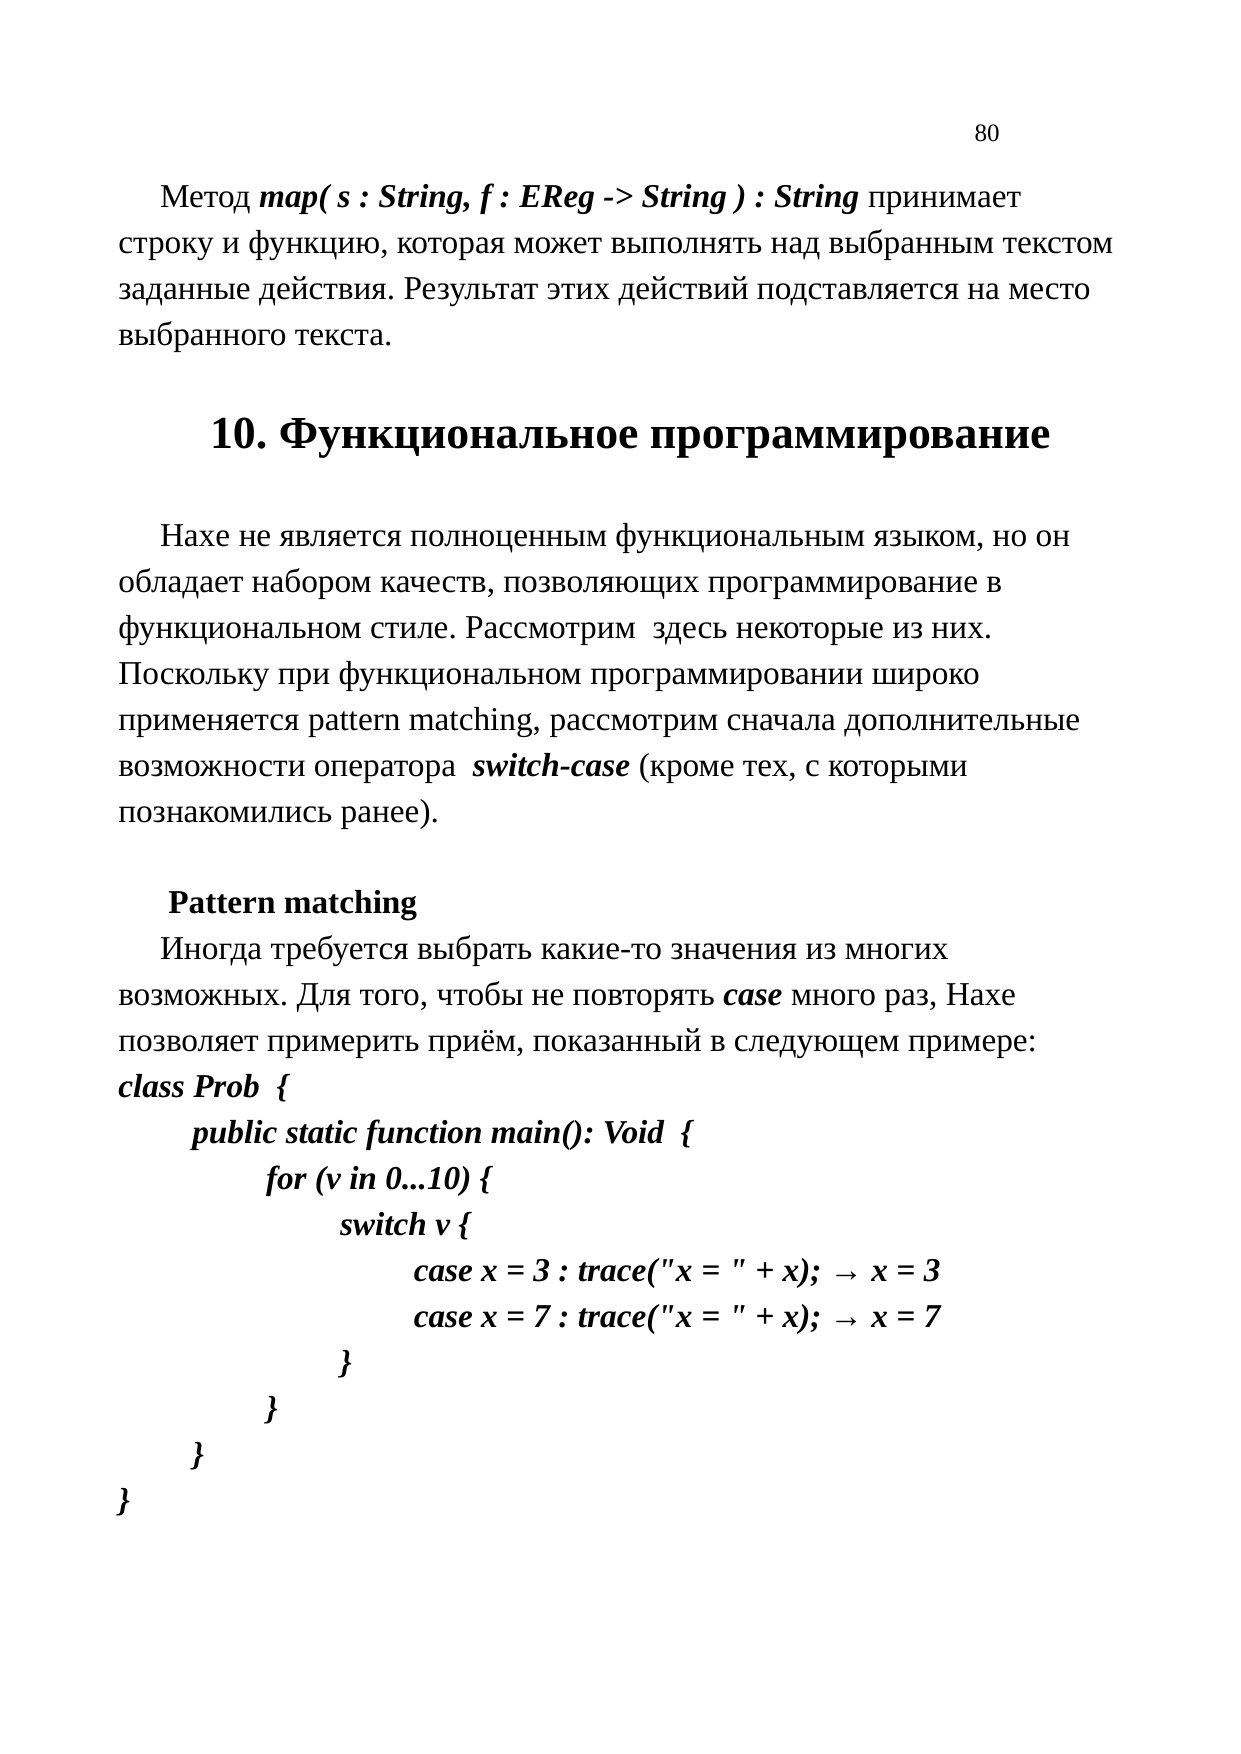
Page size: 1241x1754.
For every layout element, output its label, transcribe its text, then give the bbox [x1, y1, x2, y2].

text } [118, 1480, 1122, 1518]
text } [118, 1434, 1122, 1472]
text } [118, 1342, 1122, 1380]
text Иногда требуется выбрать какие-то значения из многих возможных. Для того, чтобы не повторять case много раз, Haxe позволяет примерить приём, показанный в следующем примере: [118, 929, 1122, 1059]
text case x = 3 : trace("x = " + x); → x = 3 [118, 1250, 1122, 1288]
text } [118, 1388, 1122, 1426]
text Метод map( s : String, f : EReg -> String ) : String принимает строку и функцию, которая может выполнять над выбранным текстом заданные действия. Результат этих действий подставляется на место выбранного текста. [118, 176, 1122, 352]
text 10. Функциональное программирование [118, 406, 1122, 459]
text class Prob { [118, 1066, 1122, 1105]
text Haxe не является полноценным функциональным языком, но он обладает набором качеств, позволяющих программирование в функциональном стиле. Рассмотрим здесь некоторые из них. Поскольку при функциональном программировании широко применяется pattern matching, рассмотрим сначала дополнительные возможности оператора switch-case (кроме тех, с которыми познакомились ранее). [118, 515, 1122, 829]
text switch v { [118, 1204, 1122, 1243]
text public static function main(): Void { [118, 1112, 1122, 1151]
text Pattern matching [118, 883, 1122, 921]
text for (v in 0...10) { [118, 1158, 1122, 1197]
text case x = 7 : trace("x = " + x); → x = 7 [118, 1296, 1122, 1334]
